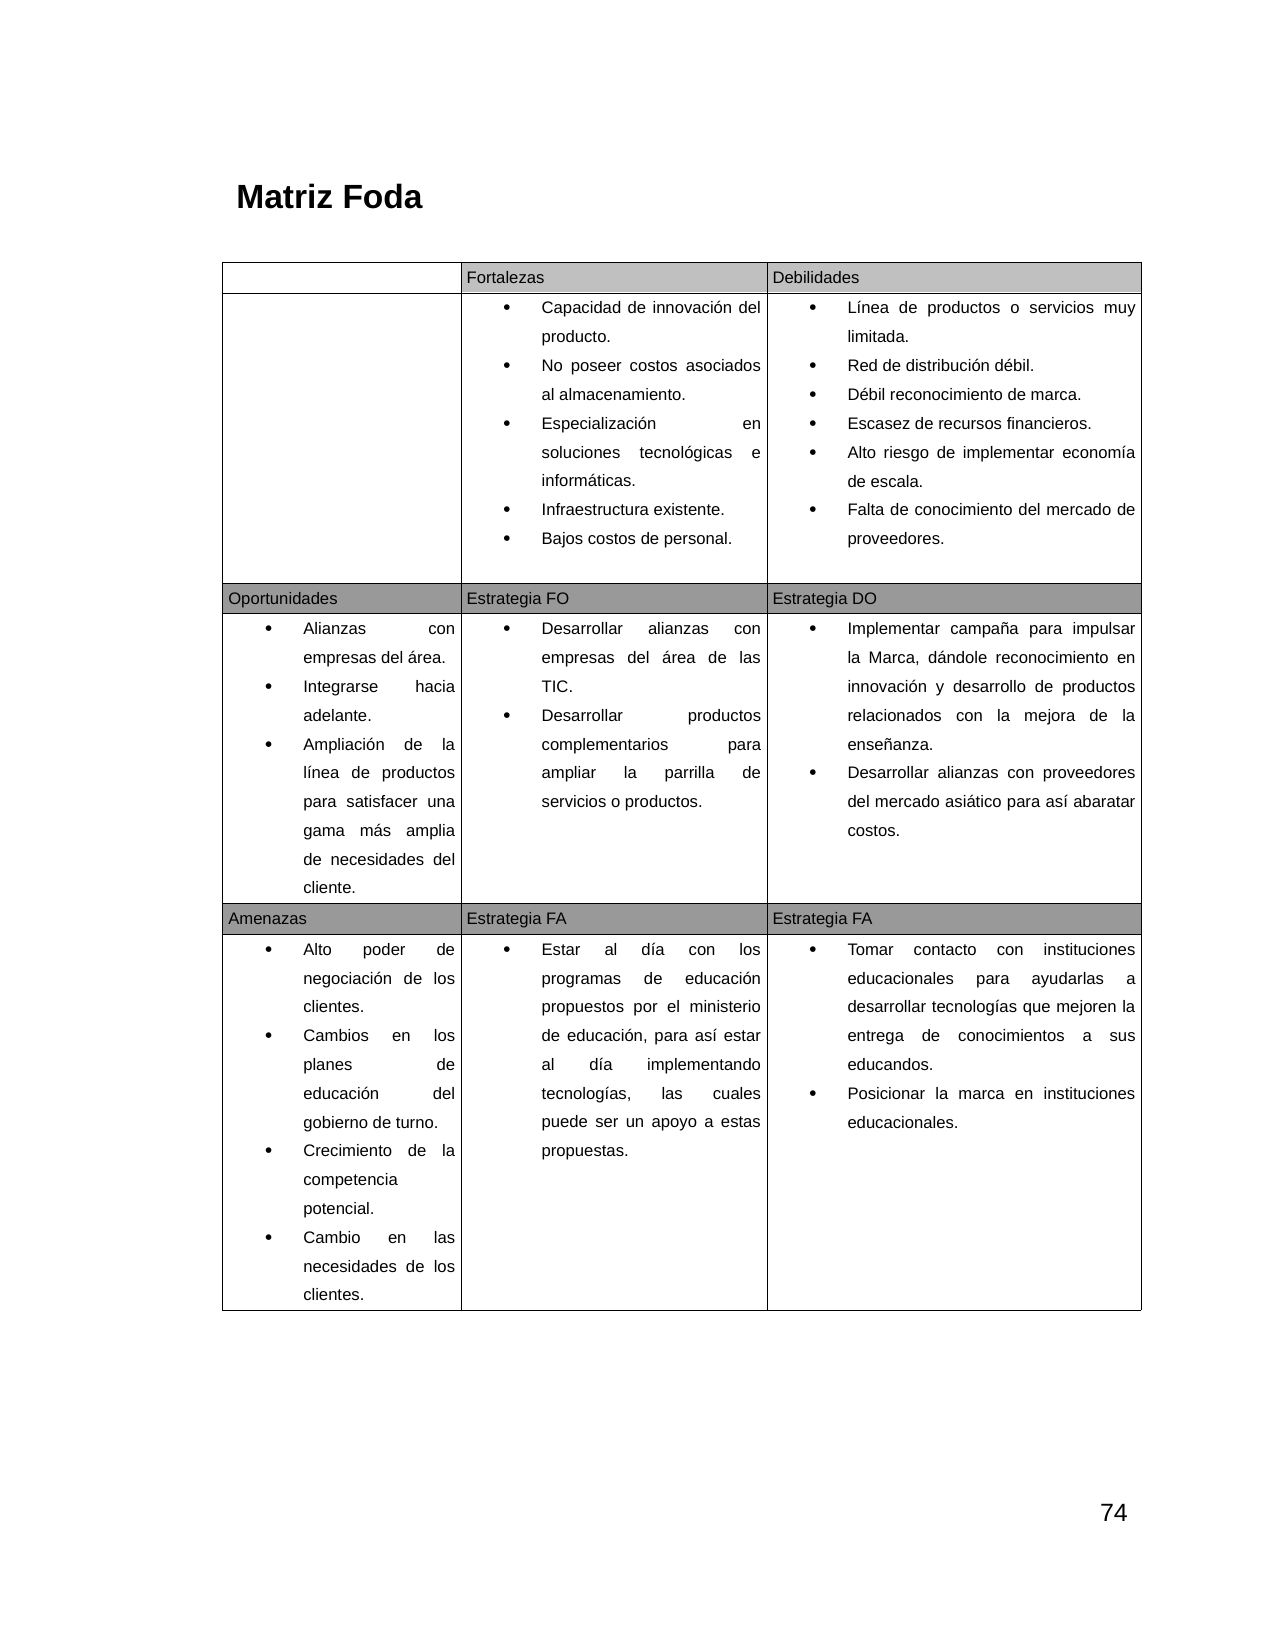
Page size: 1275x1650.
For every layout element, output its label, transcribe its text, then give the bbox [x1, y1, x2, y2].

table_cell [223, 294, 461, 583]
table_cell Alto poder de negociación de los clientes. Cambios en los planes de educación del gobierno de turno. Crecimiento de la competencia potencial. Cambio en las necesidades de los clientes. [223, 935, 461, 1310]
table_cell Estrategia FO [462, 584, 767, 613]
table_header Fortalezas [462, 263, 767, 292]
table_cell Amenazas [223, 904, 461, 934]
table_cell Estrategia FA [462, 904, 767, 934]
table_cell Capacidad de innovación del producto. No poseer costos asociados al almacenamiento. Especialización en soluciones tecnológicas e informáticas. Infraestructura existente. Bajos costos de personal. [462, 294, 767, 583]
subtitle Matriz Foda [236, 177, 1127, 216]
table_cell Estrategia FA [768, 904, 1141, 934]
table_cell Línea de productos o servicios muy limitada. Red de distribución débil. Débil reconocimiento de marca. Escasez de recursos financieros. Alto riesgo de implementar economía de escala. Falta de conocimiento del mercado de proveedores. [768, 294, 1141, 583]
table_header [223, 263, 461, 292]
table_cell Desarrollar alianzas con empresas del área de las TIC. Desarrollar productos complementarios para ampliar la parrilla de servicios o productos. [462, 614, 767, 903]
table_cell Oportunidades [223, 584, 461, 613]
table_cell Implementar campaña para impulsar la Marca, dándole reconocimiento en innovación y desarrollo de productos relacionados con la mejora de la enseñanza. Desarrollar alianzas con proveedores del mercado asiático para así abaratar costos. [768, 614, 1141, 903]
table_cell Alianzas con empresas del área. Integrarse hacia adelante. Ampliación de la línea de productos para satisfacer una gama más amplia de necesidades del cliente. [223, 614, 461, 903]
table_cell Estrategia DO [768, 584, 1141, 613]
table_cell Estar al día con los programas de educación propuestos por el ministerio de educación, para así estar al día implementando tecnologías, las cuales puede ser un apoyo a estas propuestas. [462, 935, 767, 1310]
table_header Debilidades [768, 263, 1141, 292]
table_cell Tomar contacto con instituciones educacionales para ayudarlas a desarrollar tecnologías que mejoren la entrega de conocimientos a sus educandos. Posicionar la marca en instituciones educacionales. [768, 935, 1141, 1310]
